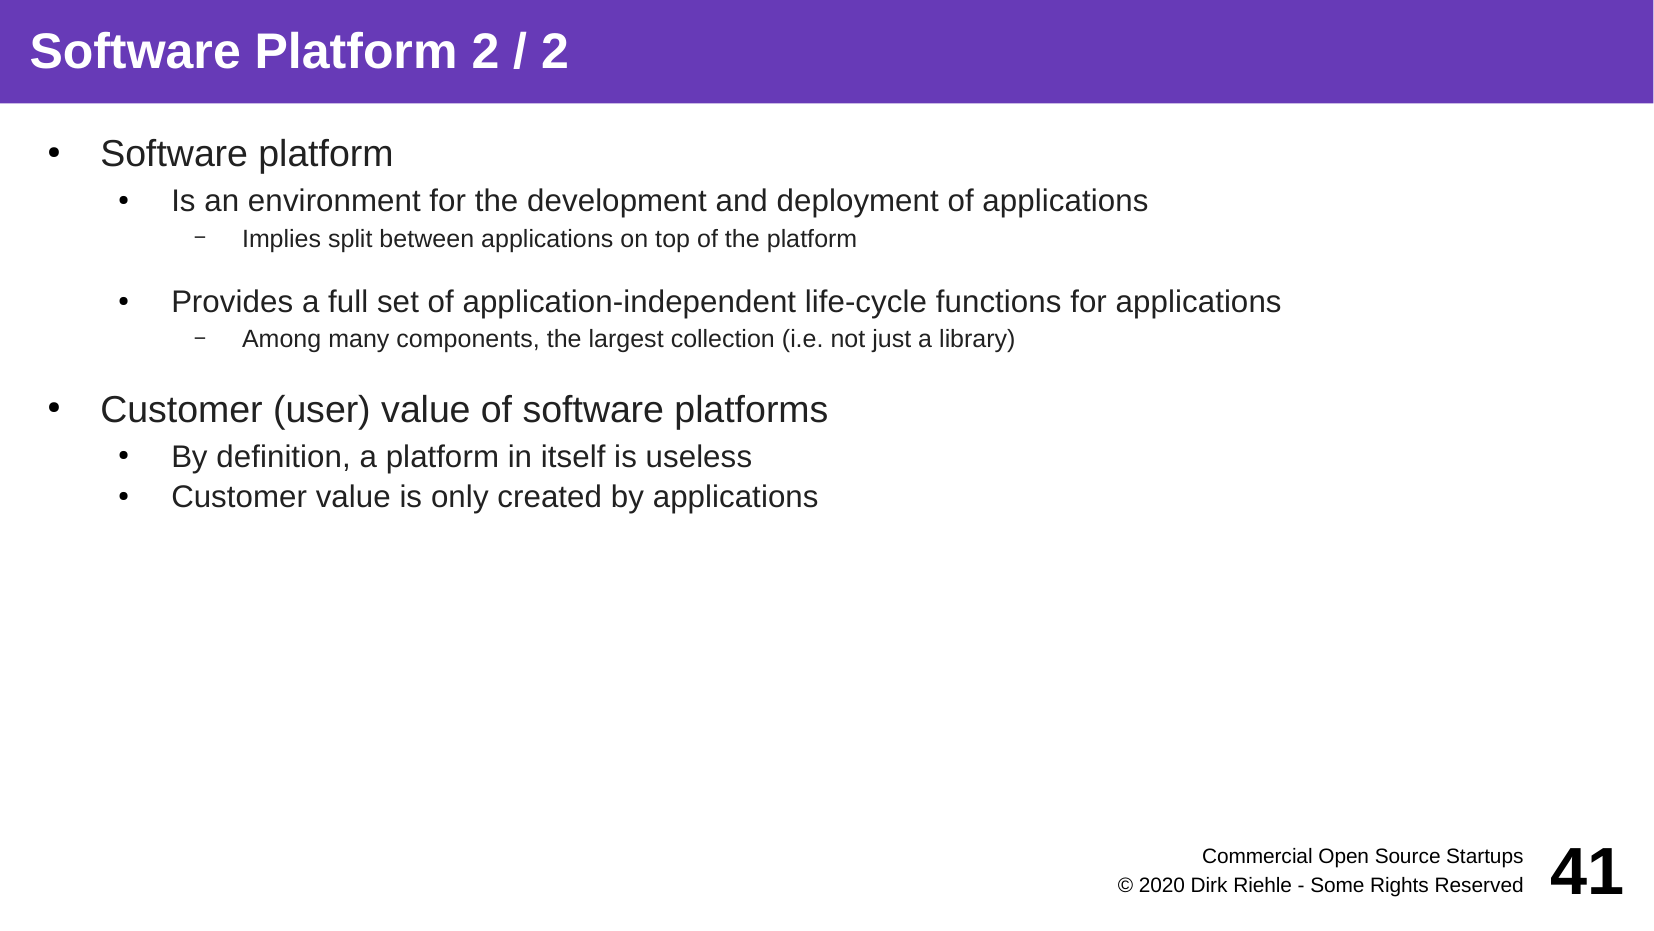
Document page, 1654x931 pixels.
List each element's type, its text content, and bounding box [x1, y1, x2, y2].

title Software Platform 2 / 2 [0, 0, 1654, 104]
list Software platform Is an environment for the development and deployment of applications Implies split between applications on top of the platform Provides a full set of application-independent life-cycle functions for applications Among many components, the largest collection (i.e. not just a library) Customer (user) value of software platforms By definition, a platform in itself is useless Customer value is only created by applications [29, 132, 1625, 813]
